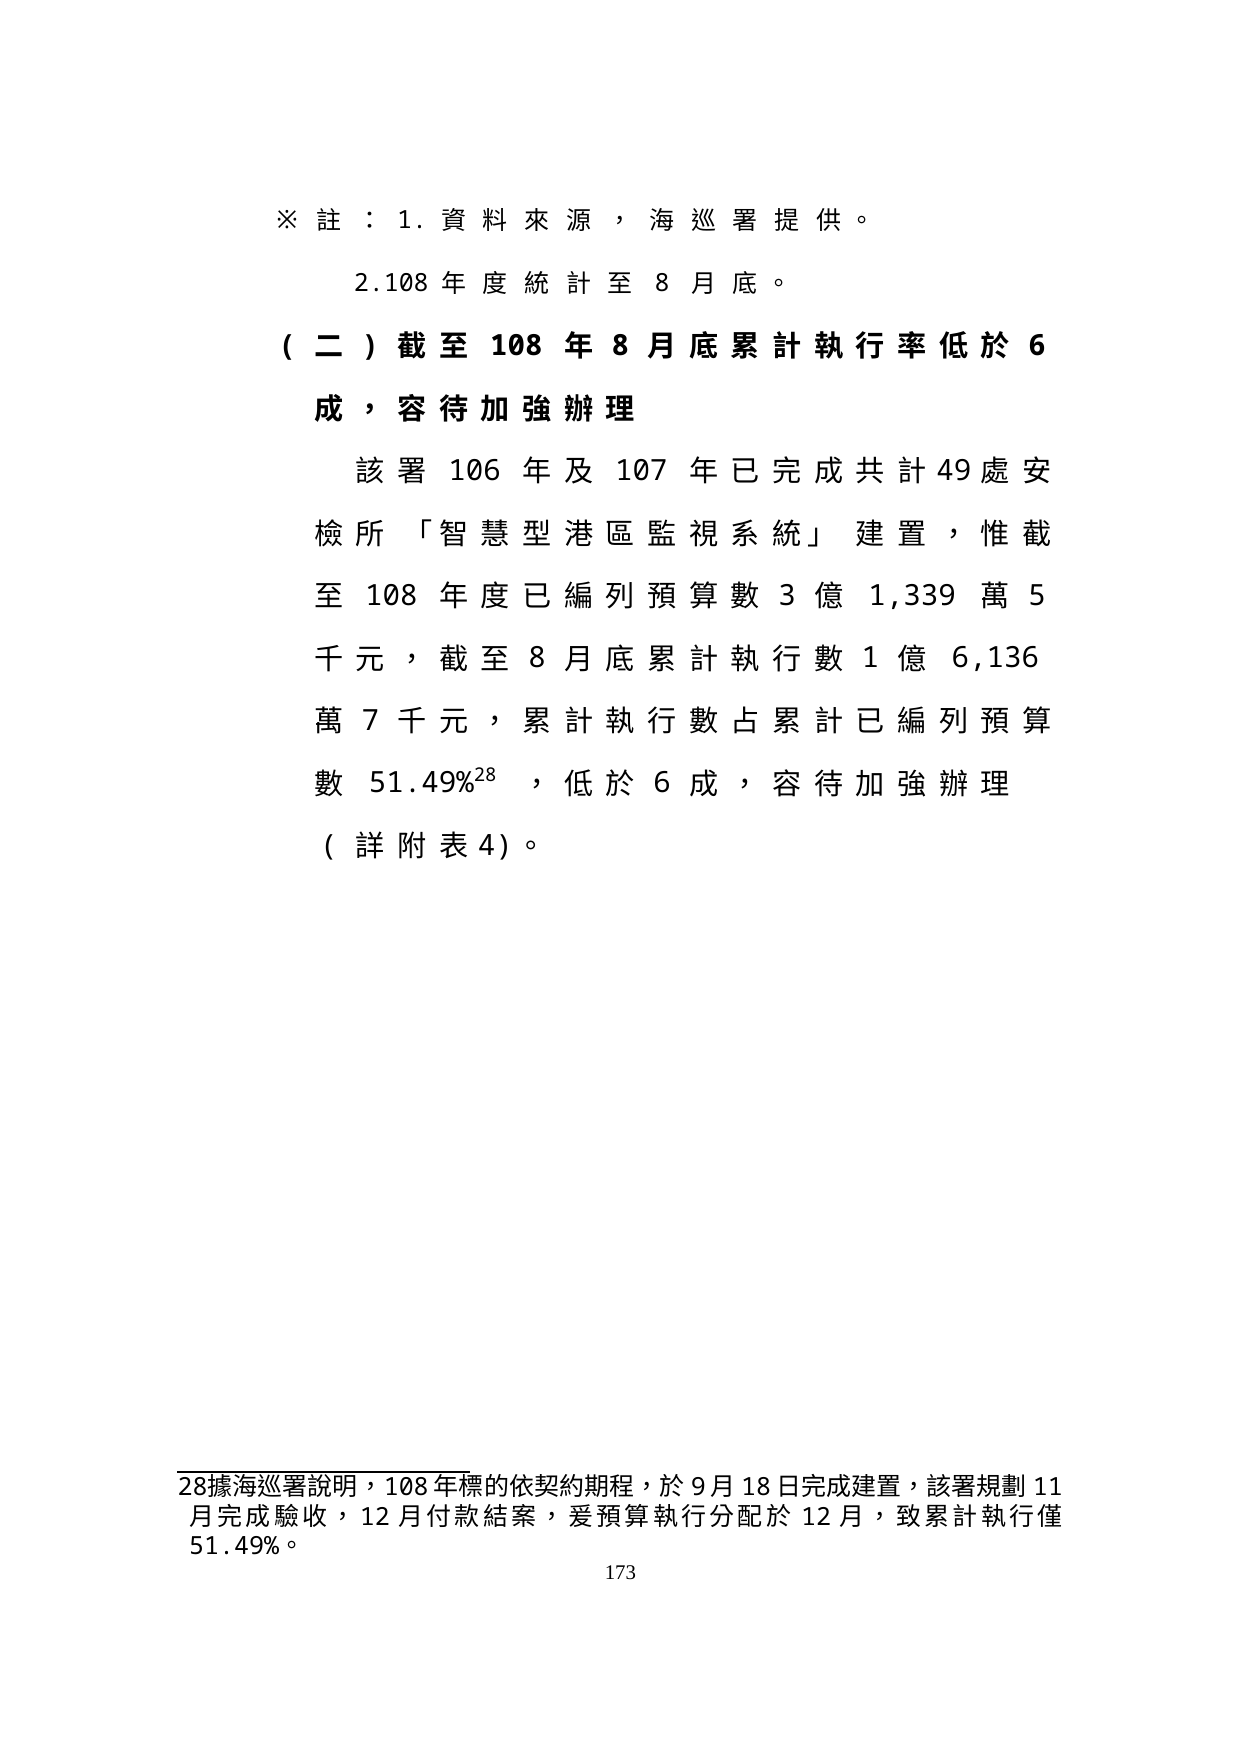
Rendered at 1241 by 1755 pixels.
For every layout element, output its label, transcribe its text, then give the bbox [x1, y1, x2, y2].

text 據海巡署說明，108年標的依契約期程，於9月18日完成建置，該署規劃11月完成驗收，12月付款結案，爰預算執行分配於12月，致累計執行僅51.49%。 [177, 1472, 1063, 1560]
text 該署106年及107年已完成共計49處安檢所「智慧型港區監視系統」建置，惟截至108年度已編列預算數3億1,339萬5千元，截至8月底累計執行數1億6,136萬7千元，累計執行數占累計已編列預算數51.49%，低於6成，容待加強辦理(詳附表4)。 [271, 427, 1058, 865]
text 2.108年度統計至8月底。 [288, 240, 1058, 302]
text ※註：1.資料來源，海巡署提供。 [234, 177, 1058, 240]
text (二)截至108年8月底累計執行率低於6成，容待加強辦理 [242, 302, 1058, 427]
